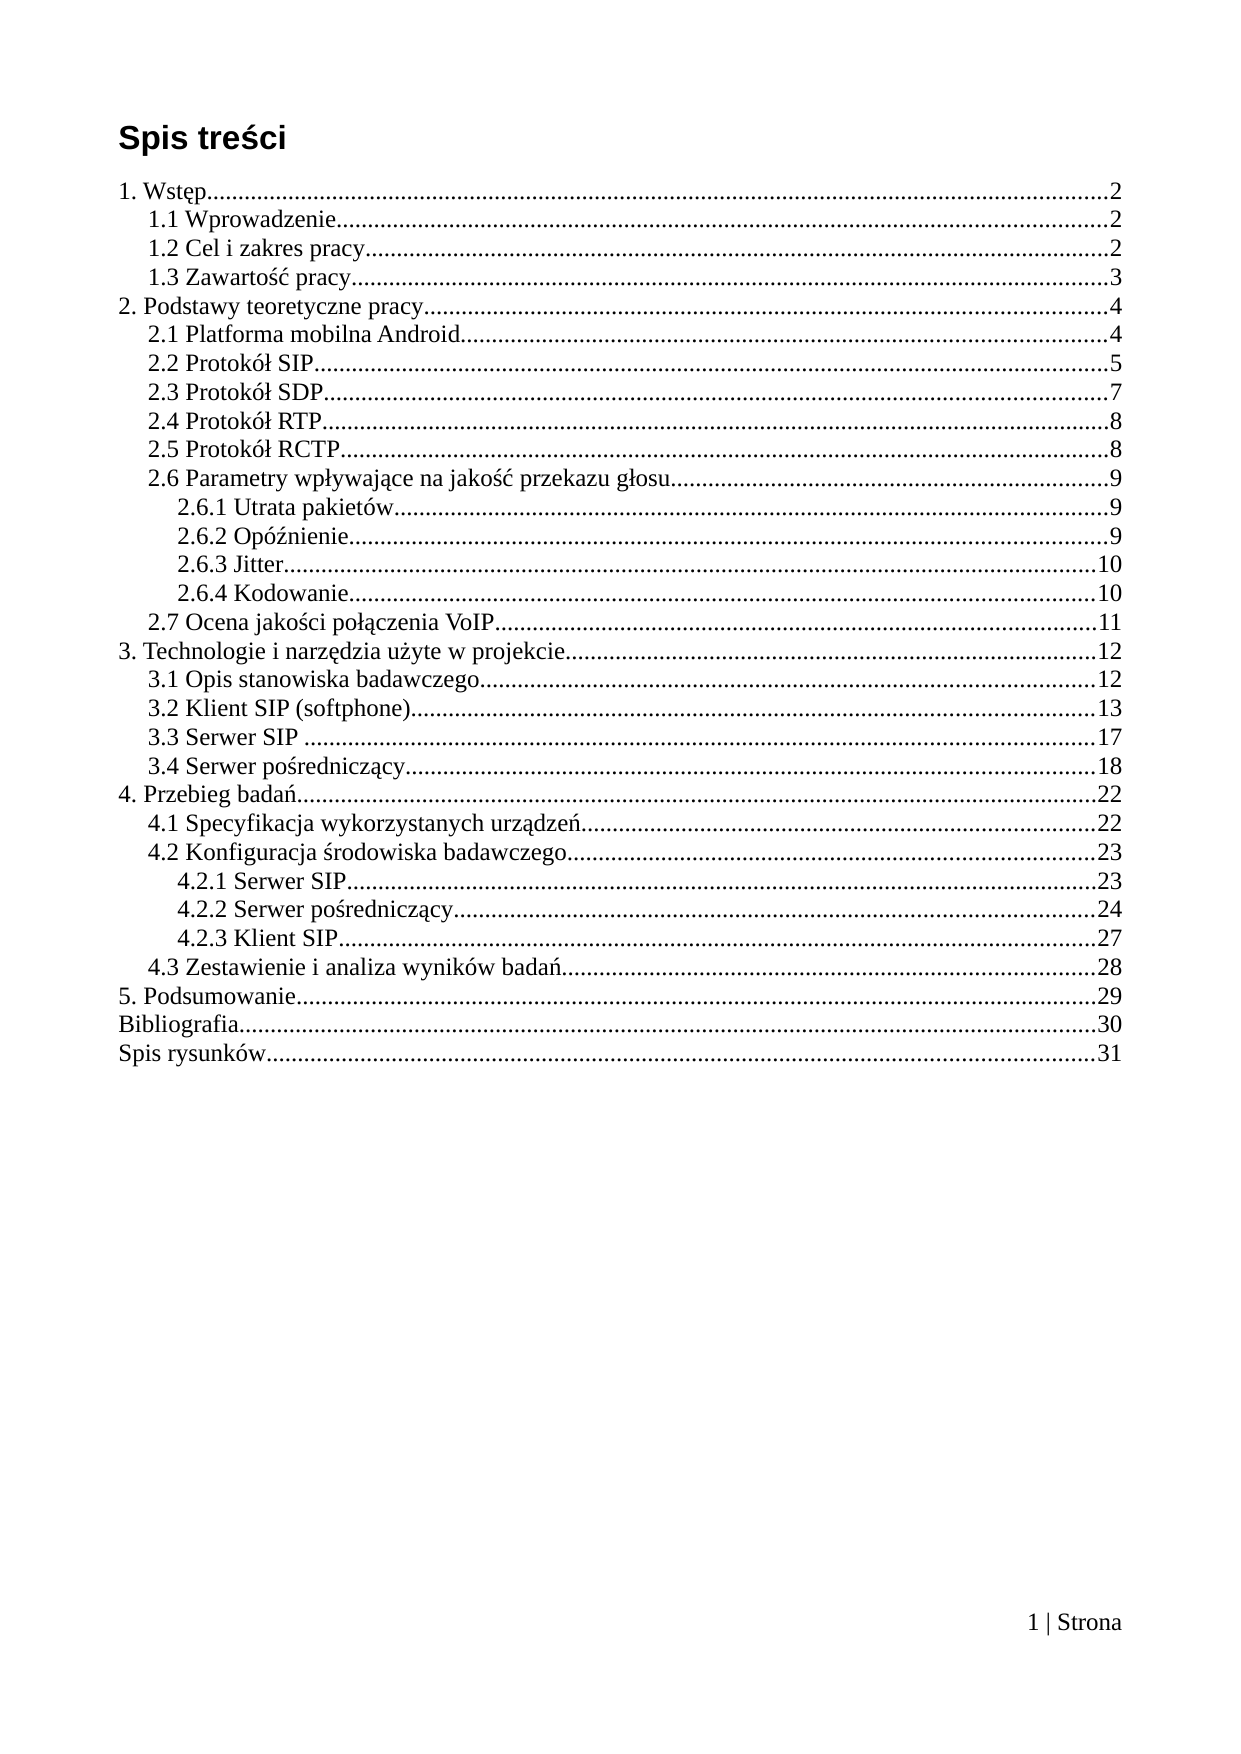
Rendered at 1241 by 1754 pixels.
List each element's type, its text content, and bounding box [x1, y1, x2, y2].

text 1.3 Zawartość pracy 3 [148, 262, 1122, 291]
subtitle Spis treści [118, 118, 1122, 157]
text 2.1 Platforma mobilna Android 4 [148, 319, 1122, 348]
text 2.6.1 Utrata pakietów 9 [177, 492, 1122, 521]
text 1.1 Wprowadzenie 2 [148, 204, 1122, 233]
text 5. Podsumowanie 29 [118, 981, 1122, 1009]
text 2.6 Parametry wpływające na jakość przekazu głosu 9 [148, 463, 1122, 492]
text 2.4 Protokół RTP 8 [148, 406, 1122, 434]
text 3.4 Serwer pośredniczący 18 [148, 751, 1122, 779]
text 2.6.3 Jitter 10 [177, 549, 1122, 578]
text 3.3 Serwer SIP 17 [148, 722, 1122, 751]
text 1. Wstęp 2 [118, 176, 1122, 204]
text 2.6.4 Kodowanie 10 [177, 578, 1122, 607]
text 3.2 Klient SIP (softphone) 13 [148, 693, 1122, 722]
text 4. Przebieg badań 22 [118, 779, 1122, 808]
text 2. Podstawy teoretyczne pracy 4 [118, 291, 1122, 319]
text 1.2 Cel i zakres pracy 2 [148, 233, 1122, 262]
text 2.5 Protokół RCTP 8 [148, 434, 1122, 463]
text 4.3 Zestawienie i analiza wyników badań 28 [148, 952, 1122, 981]
text 2.6.2 Opóźnienie 9 [177, 521, 1122, 549]
text 2.7 Ocena jakości połączenia VoIP 11 [148, 607, 1122, 636]
text 4.1 Specyfikacja wykorzystanych urządzeń 22 [148, 808, 1122, 837]
text 2.3 Protokół SDP 7 [148, 377, 1122, 406]
text 3.1 Opis stanowiska badawczego 12 [148, 664, 1122, 693]
text 3. Technologie i narzędzia użyte w projekcie 12 [118, 636, 1122, 664]
text 2.2 Protokół SIP 5 [148, 348, 1122, 377]
text Bibliografia 30 [118, 1009, 1122, 1038]
text 4.2 Konfiguracja środowiska badawczego. 23 [148, 837, 1122, 866]
text 4.2.2 Serwer pośredniczący 24 [177, 894, 1122, 923]
text 4.2.3 Klient SIP 27 [177, 923, 1122, 952]
text Spis rysunków 31 [118, 1038, 1122, 1067]
text 4.2.1 Serwer SIP 23 [177, 866, 1122, 894]
